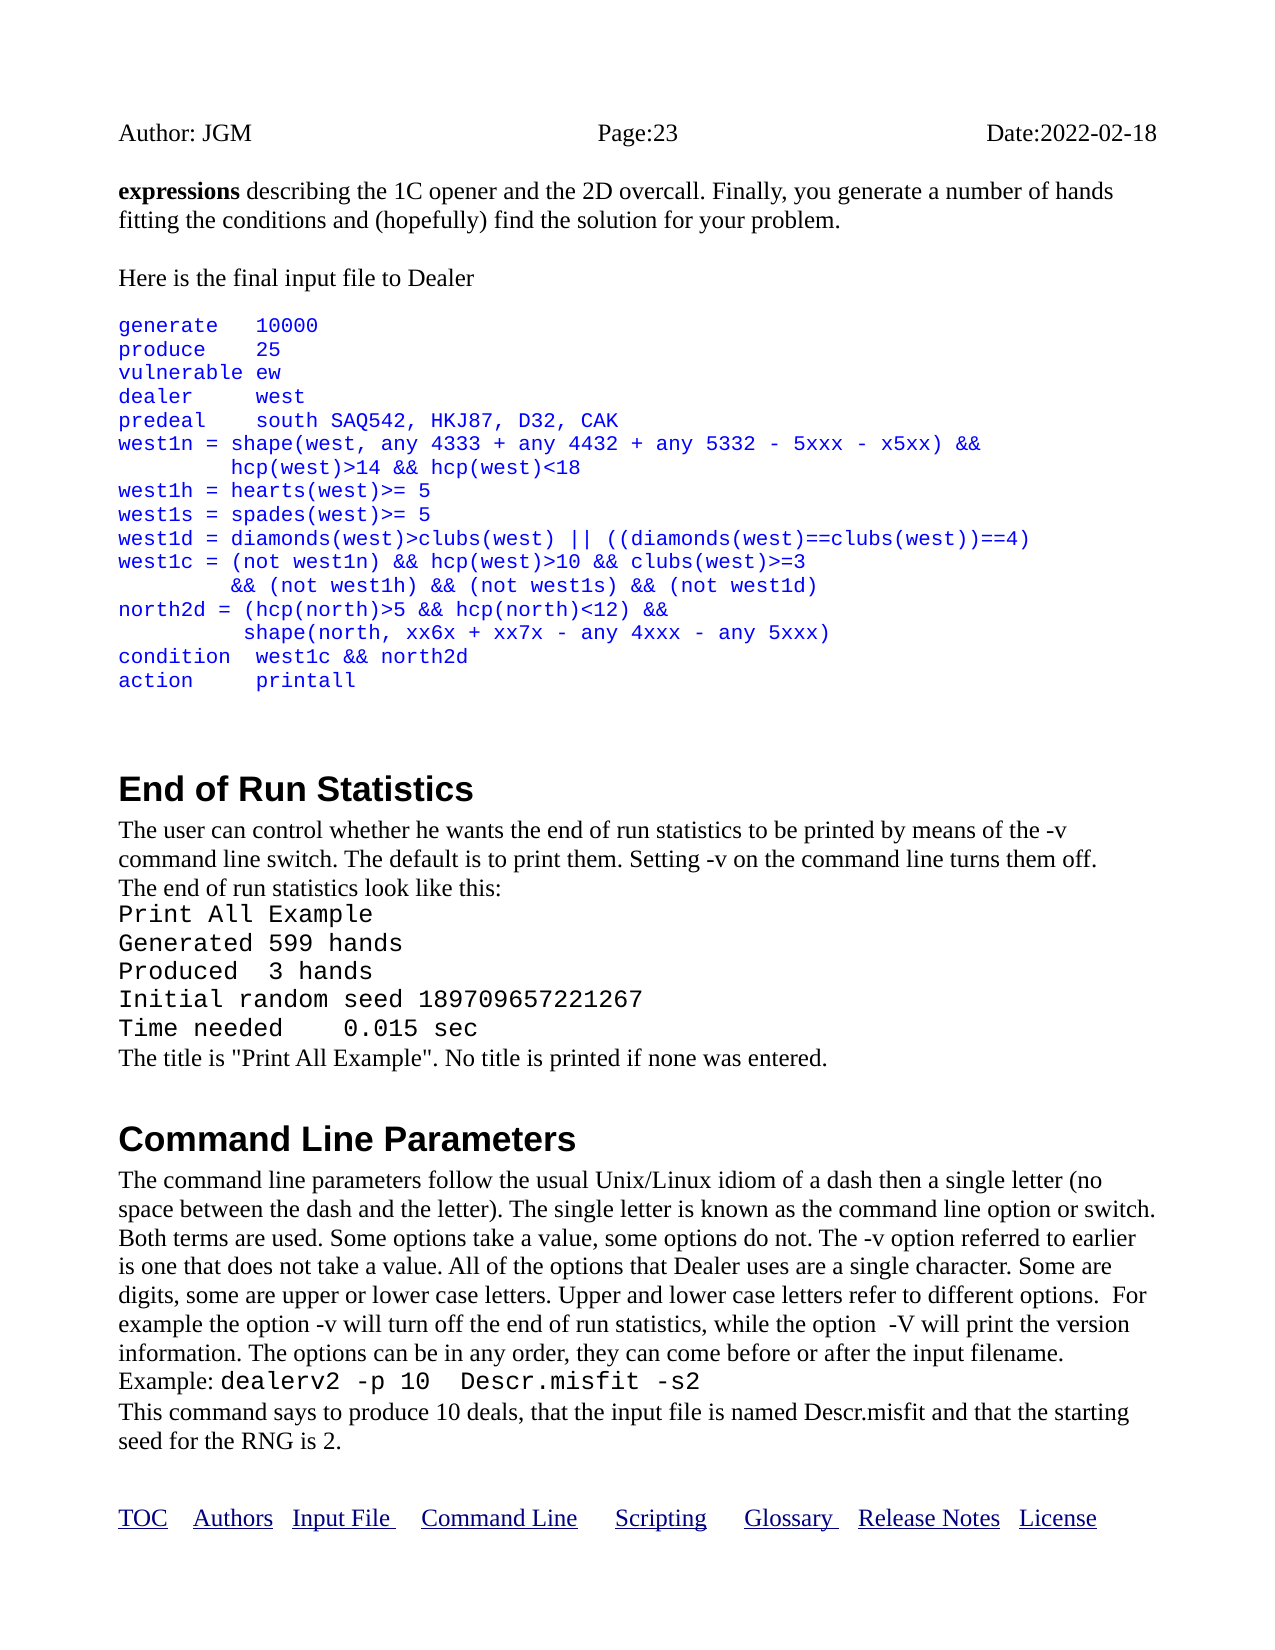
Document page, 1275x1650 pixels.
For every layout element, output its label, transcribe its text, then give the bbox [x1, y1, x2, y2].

text generate 10000 [118, 315, 1157, 339]
text west1h = hearts(west)>= 5 [118, 481, 1157, 504]
text vulnerable ew [118, 362, 1157, 386]
text expressions describing the 1C opener and the 2D overcall. Finally, you generate a number of hands fitting the conditions and (hopefully) find the solution for your problem. [118, 176, 1157, 234]
text west1c = (not west1n) && hcp(west)>10 && clubs(west)>=3 [118, 551, 1157, 575]
text predeal south SAQ542, HKJ87, D32, CAK [118, 409, 1157, 433]
text The title is "Print All Example". No title is printed if none was entered. [118, 1043, 1157, 1072]
text The user can control whether he wants the end of run statistics to be printed by means of the -v command line switch. The default is to print them. Setting -v on the command line turns them off. [118, 816, 1157, 873]
text Here is the final input file to Dealer [118, 263, 1157, 291]
text shape(north, xx6x + xx7x - any 4xxx - any 5xxx) [118, 622, 1157, 646]
text Generated 599 hands [118, 930, 1157, 958]
text produce 25 [118, 339, 1157, 362]
text The command line parameters follow the usual Unix/Linux idiom of a dash then a single letter (no space between the dash and the letter). The single letter is known as the command line option or switch. Both terms are used. Some options take a value, some options do not. The -v option referred to earlier is one that does not take a value. All of the options that Dealer uses are a single character. Some are digits, some are upper or lower case letters. Upper and lower case letters refer to different options. For example the option -v will turn off the end of run statistics, while the option -V will print the version information. The options can be in any order, they can come before or after the input filename. Example: dealerv2 -p 10 Descr.misfit -s2 [118, 1165, 1157, 1397]
text The end of run statistics look like this: [118, 873, 1157, 902]
text Print All Example [118, 902, 1157, 930]
text condition west1c && north2d [118, 646, 1157, 670]
text west1n = shape(west, any 4333 + any 4432 + any 5332 - 5xxx - x5xx) && [118, 433, 1157, 457]
text west1d = diamonds(west)>clubs(west) || ((diamonds(west)==clubs(west))==4) [118, 528, 1157, 551]
text action printall [118, 670, 1157, 693]
text Initial random seed 189709657221267 [118, 987, 1157, 1015]
text dealer west [118, 386, 1157, 409]
subtitle End of Run Statistics [118, 769, 1157, 809]
text Produced 3 hands [118, 958, 1157, 987]
text hcp(west)>14 && hcp(west)<18 [118, 457, 1157, 481]
text west1s = spades(west)>= 5 [118, 504, 1157, 528]
text north2d = (hcp(north)>5 && hcp(north)<12) && [118, 599, 1157, 622]
subtitle Command Line Parameters [118, 1118, 1157, 1159]
text Time needed 0.015 sec [118, 1015, 1157, 1043]
text This command says to produce 10 deals, that the input file is named Descr.misfit and that the starting seed for the RNG is 2. [118, 1397, 1157, 1455]
text && (not west1h) && (not west1s) && (not west1d) [118, 575, 1157, 599]
